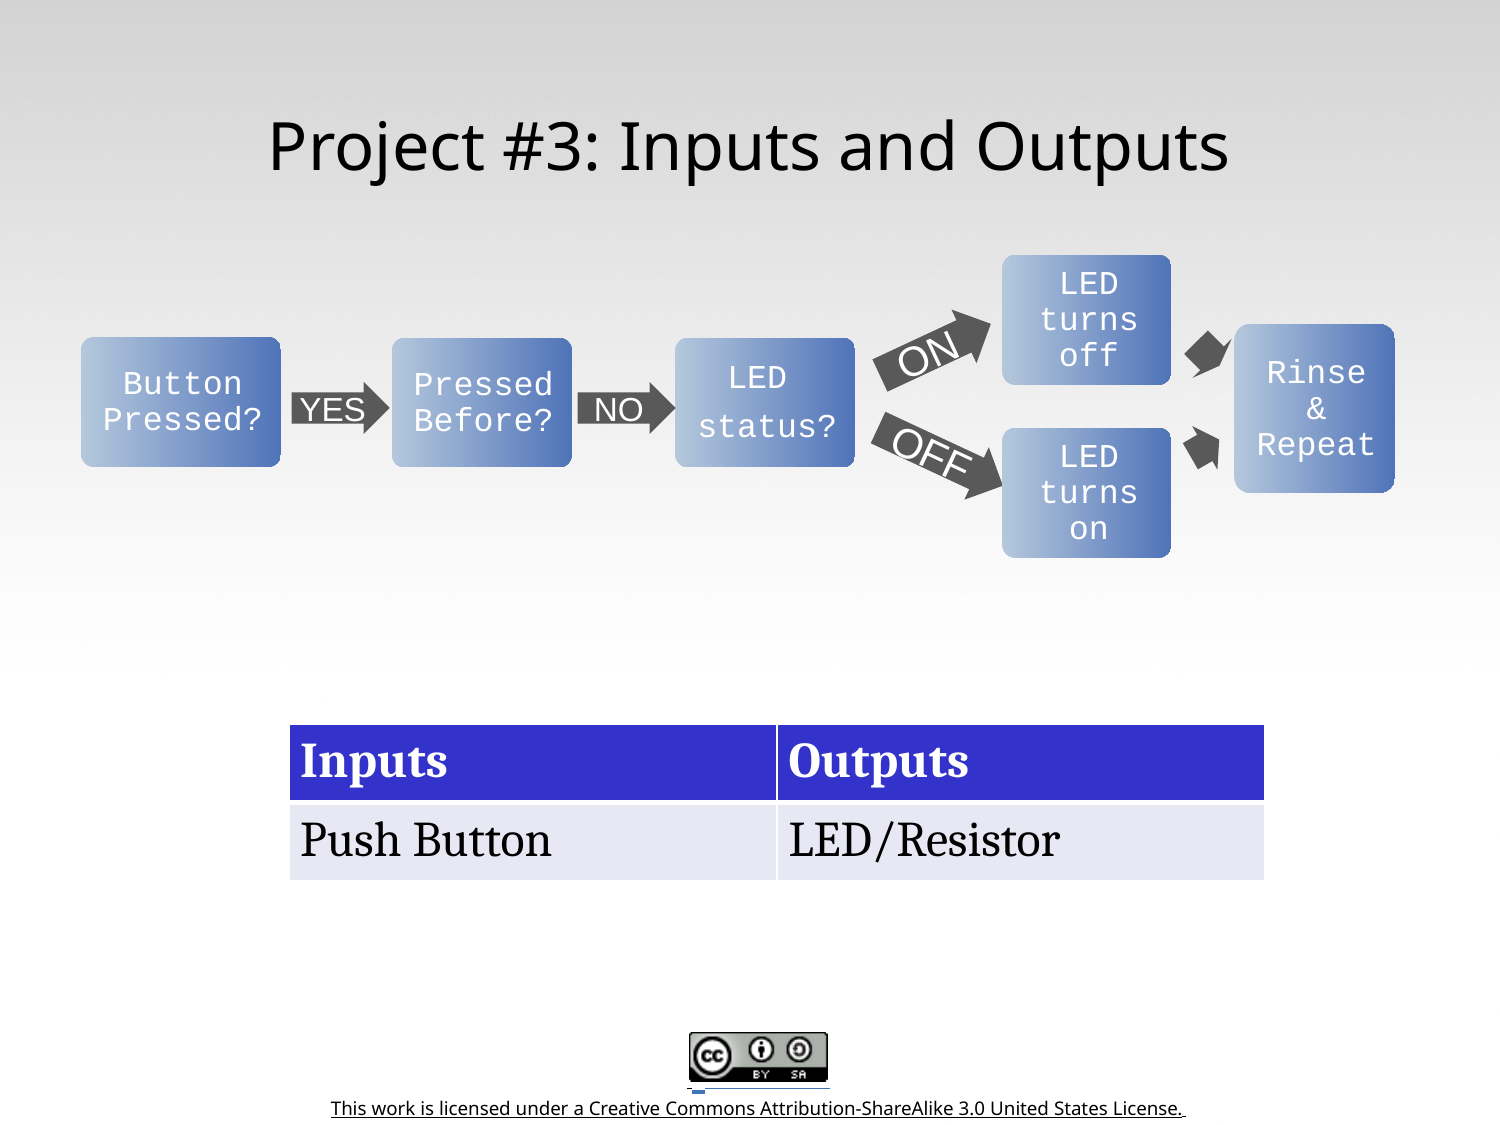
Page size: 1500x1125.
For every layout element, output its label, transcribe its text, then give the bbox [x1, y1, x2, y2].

table_header Outputs [778, 725, 1264, 800]
text_box LED status? [675, 337, 856, 468]
text_box LED turns off [1002, 254, 1172, 385]
text_box LED turns on [1002, 427, 1172, 558]
table_header Inputs [290, 725, 776, 800]
text_box NO [577, 382, 676, 434]
title Project #3: Inputs and Outputs [112, 50, 1388, 238]
table_cell Push Button [290, 805, 776, 880]
text_box YES [291, 381, 390, 434]
text_box Button Pressed? [80, 337, 281, 467]
picture [0, 0, 1500, 1125]
table_cell LED/Resistor [778, 805, 1264, 880]
text_box Pressed Before? [391, 337, 572, 468]
text_box ON [872, 309, 991, 392]
text_box OFF [870, 411, 1002, 500]
text_box [1184, 330, 1232, 378]
text_box [1182, 426, 1220, 470]
text_box Rinse & Repeat [1234, 324, 1396, 493]
